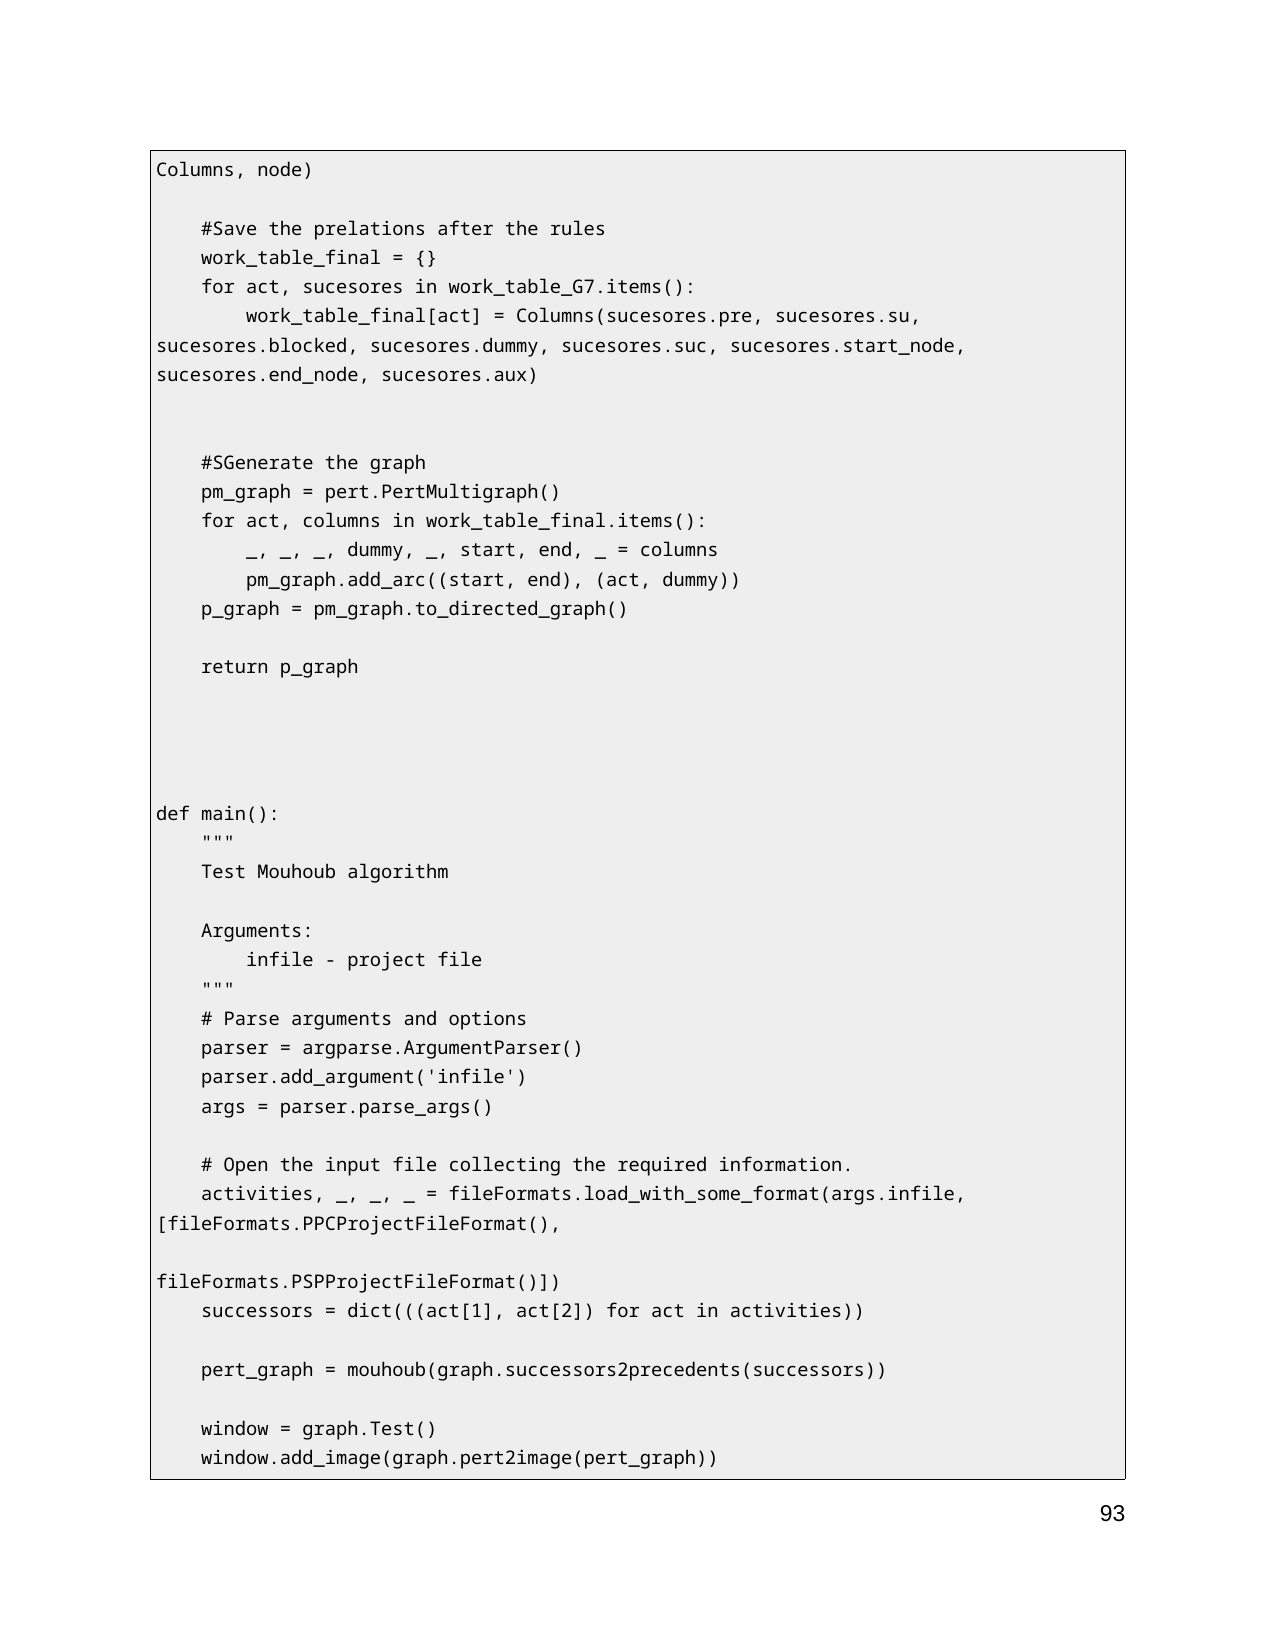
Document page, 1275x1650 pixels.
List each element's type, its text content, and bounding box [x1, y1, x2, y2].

table_header Columns, node) #Save the prelations after the rules work_table_final = {} for act, sucesores in work_table_G7.items(): work_table_final[act] = Columns(sucesores.pre, sucesores.su, sucesores.blocked, sucesores.dummy, sucesores.suc, sucesores.start_node, sucesores.end_node, sucesores.aux) #SGenerate the graph pm_graph = pert.PertMultigraph() for act, columns in work_table_final.items(): _, _, _, dummy, _, start, end, _ = columns pm_graph.add_arc((start, end), (act, dummy)) p_graph = pm_graph.to_directed_graph() return p_graph def main(): """ Test Mouhoub algorithm Arguments: infile - project file """ # Parse arguments and options parser = argparse.ArgumentParser() parser.add_argument('infile') args = parser.parse_args() # Open the input file collecting the required information. activities, _, _, _ = fileFormats.load_with_some_format(args.infile, [fileFormats.PPCProjectFileFormat(), fileFormats.PSPProjectFileFormat()]) successors = dict(((act[1], act[2]) for act in activities)) pert_graph = mouhoub(graph.successors2precedents(successors)) window = graph.Test() window.add_image(graph.pert2image(pert_graph)) [151, 151, 1125, 1479]
